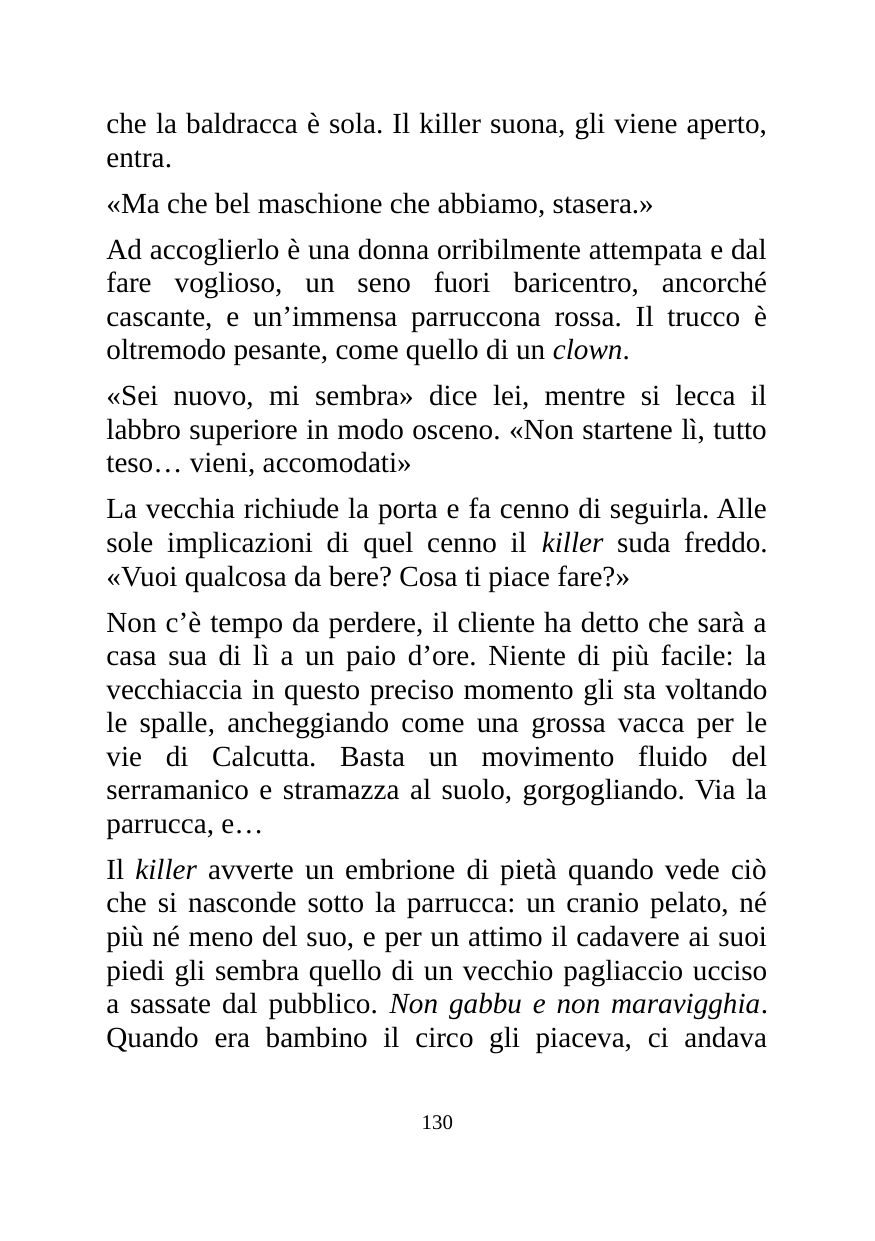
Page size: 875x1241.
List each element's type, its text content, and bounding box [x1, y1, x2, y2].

text Il killer avverte un embrione di pietà quando vede ciò che si nasconde sotto la parrucca: un cranio pelato, né più né meno del suo, e per un attimo il cadavere ai suoi piedi gli sembra quello di un vecchio pagliaccio ucciso a sassate dal pubblico. Non gabbu e non maravigghia. Quando era bambino il circo gli piaceva, ci andava [106, 852, 768, 1053]
text La vecchia richiude la porta e fa cenno di seguirla. Alle sole implicazioni di quel cenno il killer suda freddo. «Vuoi qualcosa da bere? Cosa ti piace fare?» [106, 492, 768, 592]
text Ad accoglierlo è una donna orribilmente attempata e dal fare voglioso, un seno fuori baricentro, ancorché cascante, e un’immensa parruccona rossa. Il trucco è oltremodo pesante, come quello di un clown. [106, 232, 768, 366]
text «Ma che bel maschione che abbiamo, stasera.» [106, 186, 768, 219]
text Non c’è tempo da perdere, il cliente ha detto che sarà a casa sua di lì a un paio d’ore. Niente di più facile: la vecchiaccia in questo preciso momento gli sta voltando le spalle, ancheggiando come una grossa vacca per le vie di Calcutta. Basta un movimento fluido del serramanico e stramazza al suolo, gorgogliando. Via la parrucca, e… [106, 605, 768, 839]
text «Sei nuovo, mi sembra» dice lei, mentre si lecca il labbro superiore in modo osceno. «Non startene lì, tutto teso… vieni, accomodati» [106, 378, 768, 479]
text che la baldracca è sola. Il killer suona, gli viene aperto, entra. [106, 106, 768, 173]
